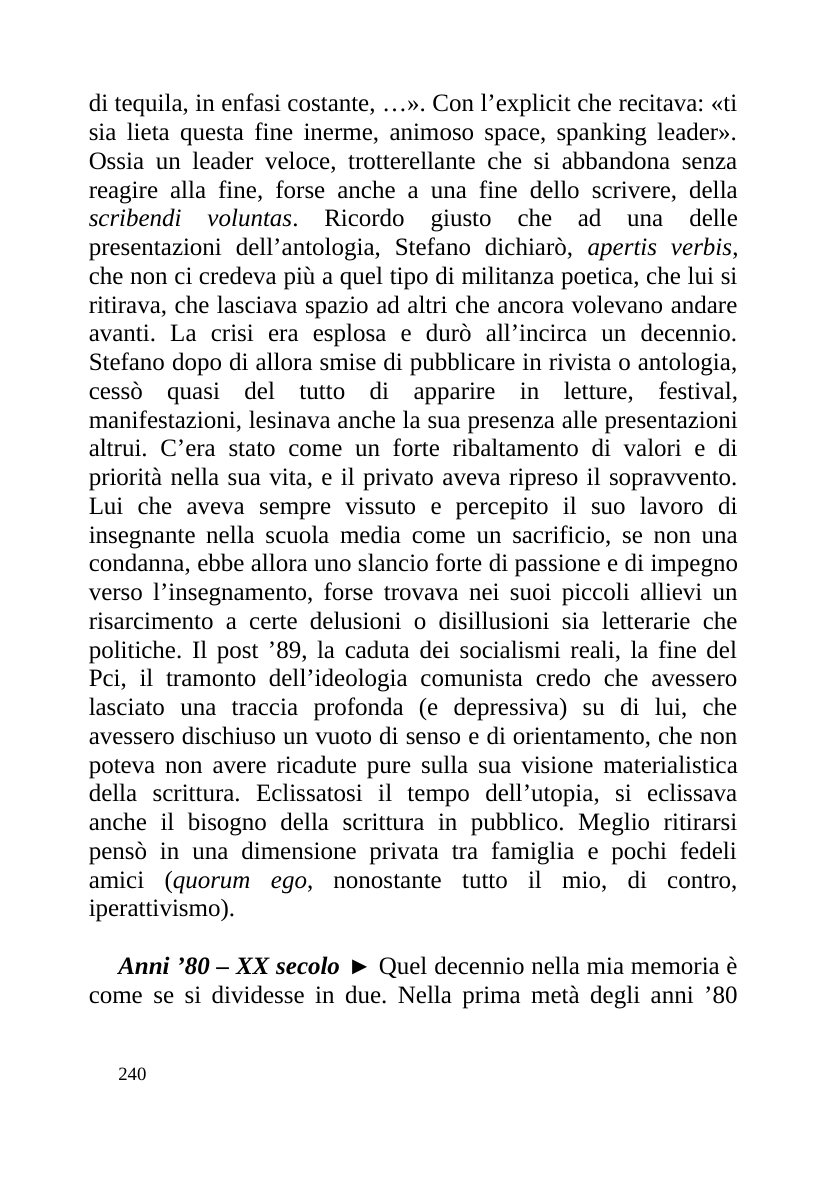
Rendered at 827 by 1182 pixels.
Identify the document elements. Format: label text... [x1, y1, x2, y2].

text Anni ’80 – XX secolo ► Quel decennio nella mia memoria è come se si dividesse in due. Nella prima metà degli anni ’80 [88, 951, 738, 1008]
text di tequila, in enfasi costante, …». Con l’explicit che recitava: «ti sia lieta questa fine inerme, animoso space, spanking leader». Ossia un leader veloce, trotterellante che si abbandona senza reagire alla fine, forse anche a una fine dello scrivere, della scribendi voluntas. Ricordo giusto che ad una delle presentazioni dell’antologia, Stefano dichiarò, apertis verbis, che non ci credeva più a quel tipo di militanza poetica, che lui si ritirava, che lasciava spazio ad altri che ancora volevano andare avanti. La crisi era esplosa e durò all’incirca un decennio. Stefano dopo di allora smise di pubblicare in rivista o antologia, cessò quasi del tutto di apparire in letture, festival, manifestazioni, lesinava anche la sua presenza alle presentazioni altrui. C’era stato come un forte ribaltamento di valori e di priorità nella sua vita, e il privato aveva ripreso il sopravvento. Lui che aveva sempre vissuto e percepito il suo lavoro di insegnante nella scuola media come un sacrificio, se non una condanna, ebbe allora uno slancio forte di passione e di impegno verso l’insegnamento, forse trovava nei suoi piccoli allievi un risarcimento a certe delusioni o disillusioni sia letterarie che politiche. Il post ’89, la caduta dei socialismi reali, la fine del Pci, il tramonto dell’ideologia comunista credo che avessero lasciato una traccia profonda (e depressiva) su di lui, che avessero dischiuso un vuoto di senso e di orientamento, che non poteva non avere ricadute pure sulla sua visione materialistica della scrittura. Eclissatosi il tempo dell’utopia, si eclissava anche il bisogno della scrittura in pubblico. Meglio ritirarsi pensò in una dimensione privata tra famiglia e pochi fedeli amici (quorum ego, nonostante tutto il mio, di contro, iperattivismo). [88, 88, 738, 922]
